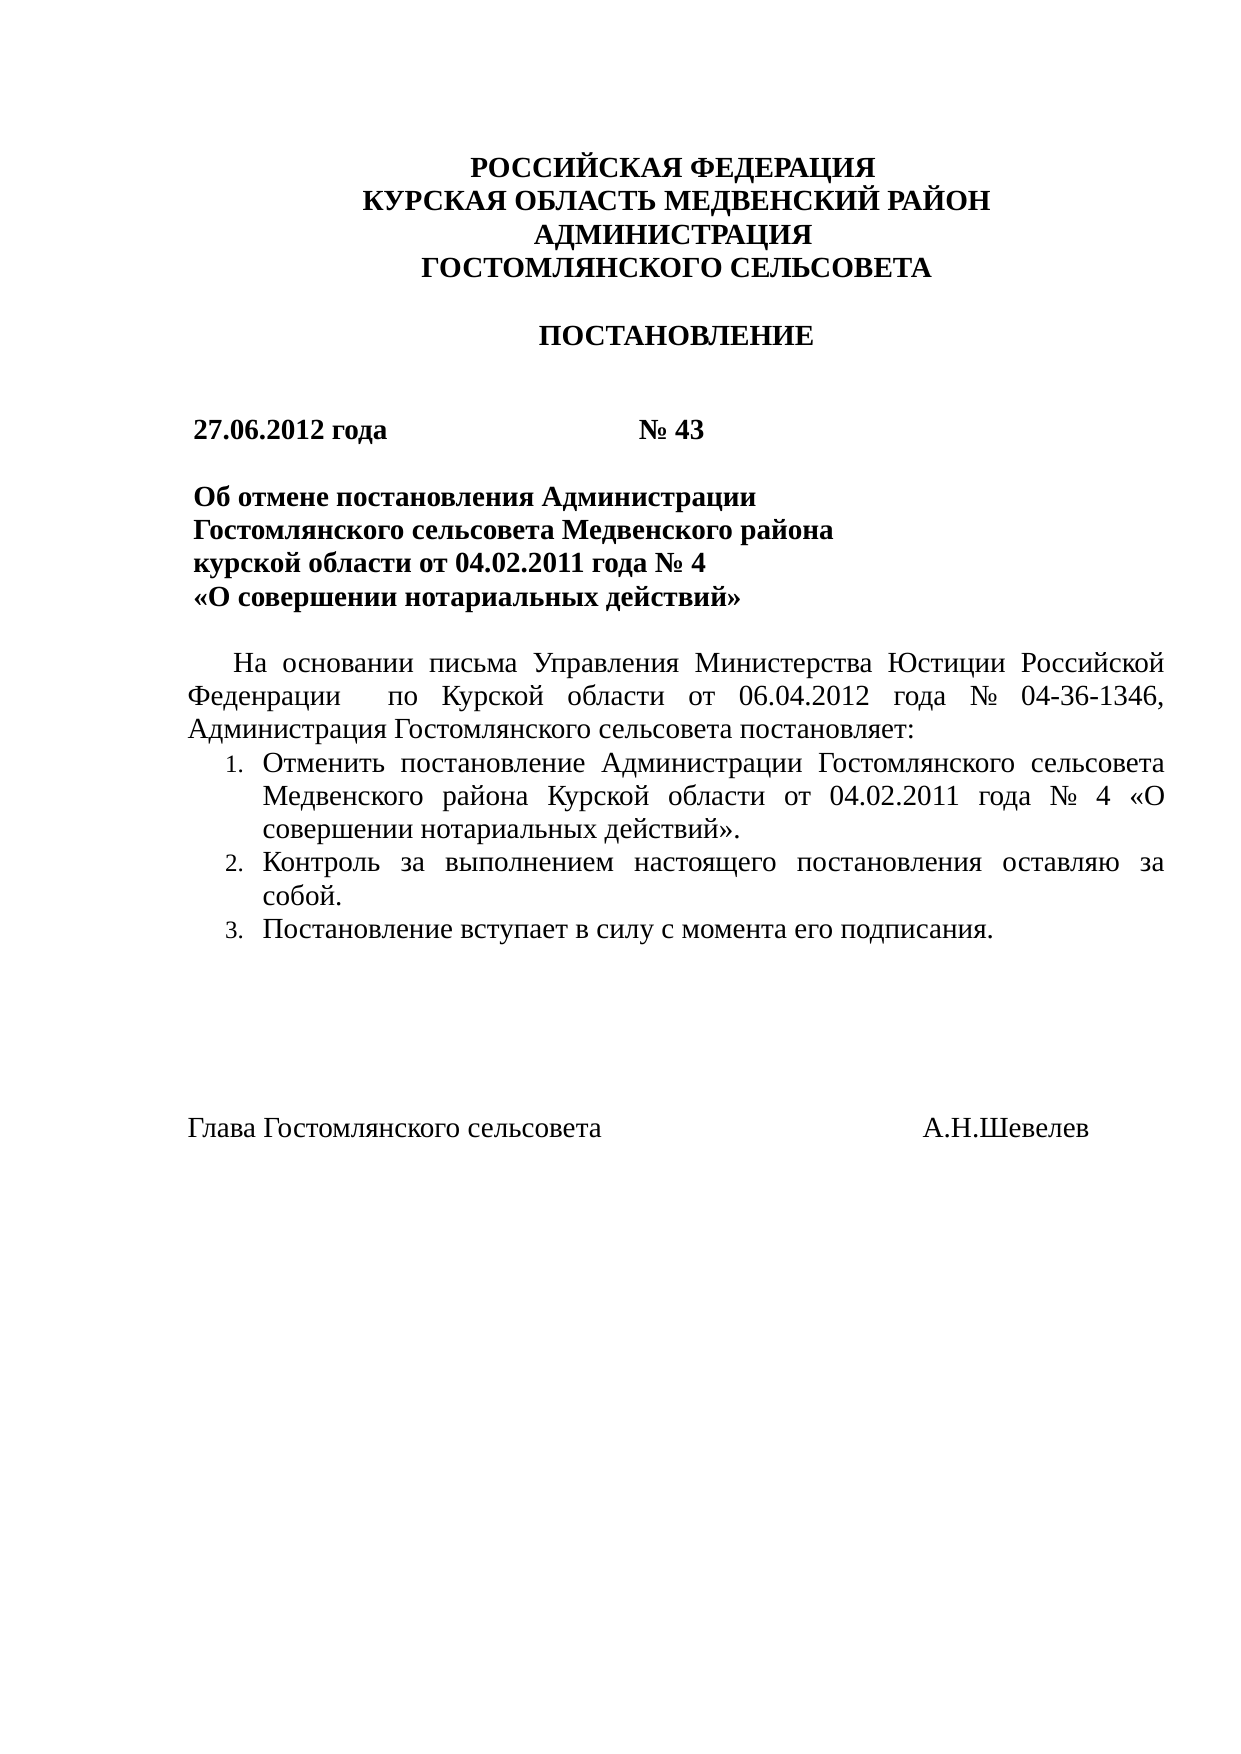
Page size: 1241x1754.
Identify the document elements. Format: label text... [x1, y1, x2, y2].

text ПОСТАНОВЛЕНИЕ [187, 318, 1166, 351]
text КУРСКАЯ ОБЛАСТЬ МЕДВЕНСКИЙ РАЙОН [187, 183, 1166, 217]
text 27.06.2012 года № 43 [193, 413, 1155, 446]
text Об отмене постановления Администрации [193, 480, 1155, 513]
text На основании письма Управления Министерства Юстиции Российской Феденрации по Курской области от 06.04.2012 года № 04-36-1346, Администрация Гостомлянского сельсовета постановляет: [187, 646, 1166, 746]
list Контроль за выполнением настоящего постановления оставляю за собой. [225, 845, 1166, 912]
text ГОСТОМЛЯНСКОГО СЕЛЬСОВЕТА [187, 251, 1166, 284]
text РОССИЙСКАЯ ФЕДЕРАЦИЯ [187, 150, 1166, 183]
text АДМИНИСТРАЦИЯ [187, 217, 1166, 251]
list Отменить постановление Администрации Гостомлянского сельсовета Медвенского района Курской области от 04.02.2011 года № 4 «О совершении нотариальных действий». [225, 746, 1166, 845]
text «О совершении нотариальных действий» [193, 579, 1155, 613]
list Постановление вступает в силу с момента его подписания. [225, 912, 1166, 945]
text Гостомлянского сельсовета Медвенского района [193, 513, 1155, 546]
text Глава Гостомлянского сельсовета А.Н.Шевелев [187, 1111, 1166, 1144]
text курской области от 04.02.2011 года № 4 [193, 546, 1155, 579]
